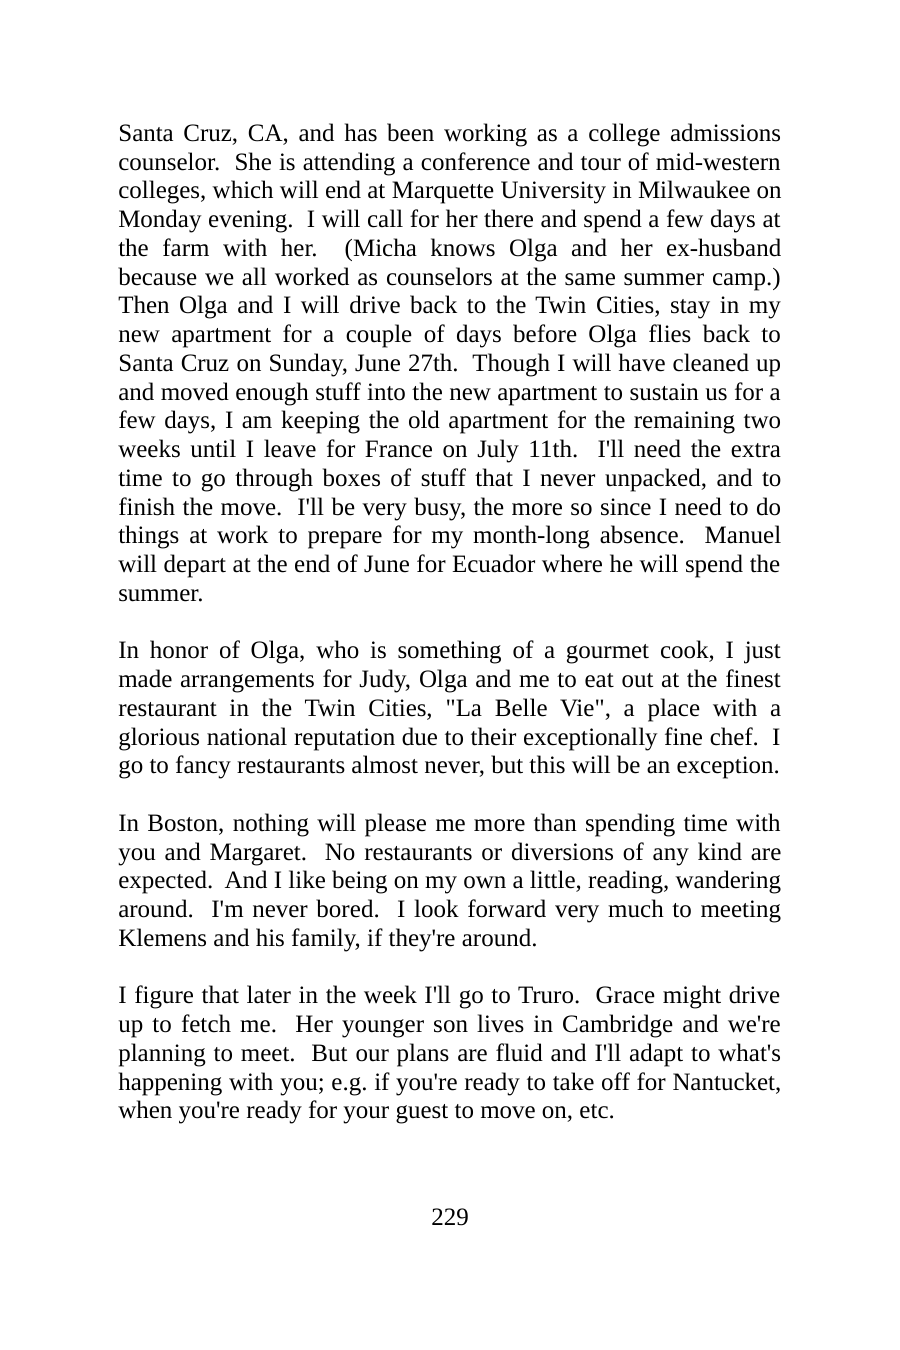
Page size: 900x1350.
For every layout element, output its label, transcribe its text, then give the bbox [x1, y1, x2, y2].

text I figure that later in the week I'll go to Truro. Grace might drive up to fetch me. Her younger son lives in Cambridge and we're planning to meet. But our plans are fluid and I'll adapt to what's happening with you; e.g. if you're ready to take off for Nantucket, when you're ready for your guest to move on, etc. [118, 981, 782, 1124]
text In Boston, nothing will please me more than spending time with you and Margaret. No restaurants or diversions of any kind are expected. And I like being on my own a little, reading, wandering around. I'm never bored. I look forward very much to meeting Klemens and his family, if they're around. [118, 808, 782, 952]
text Santa Cruz, CA, and has been working as a college admissions counselor. She is attending a conference and tour of mid-western colleges, which will end at Marquette University in Milwaukee on Monday evening. I will call for her there and spend a few days at the farm with her. (Micha knows Olga and her ex-husband because we all worked as counselors at the same summer camp.) Then Olga and I will drive back to the Twin Cities, stay in my new apartment for a couple of days before Olga flies back to Santa Cruz on Sunday, June 27th. Though I will have cleaned up and moved enough stuff into the new apartment to sustain us for a few days, I am keeping the old apartment for the remaining two weeks until I leave for France on July 11th. I'll need the extra time to go through boxes of stuff that I never unpacked, and to finish the move. I'll be very busy, the more so since I need to do things at work to prepare for my month-long absence. Manuel will depart at the end of June for Ecuador where he will spend the summer. [118, 118, 782, 607]
text In honor of Olga, who is something of a gourmet cook, I just made arrangements for Judy, Olga and me to eat out at the finest restaurant in the Twin Cities, "La Belle Vie", a place with a glorious national reputation due to their exceptionally fine chef. I go to fancy restaurants almost never, but this will be an exception. [118, 636, 782, 779]
